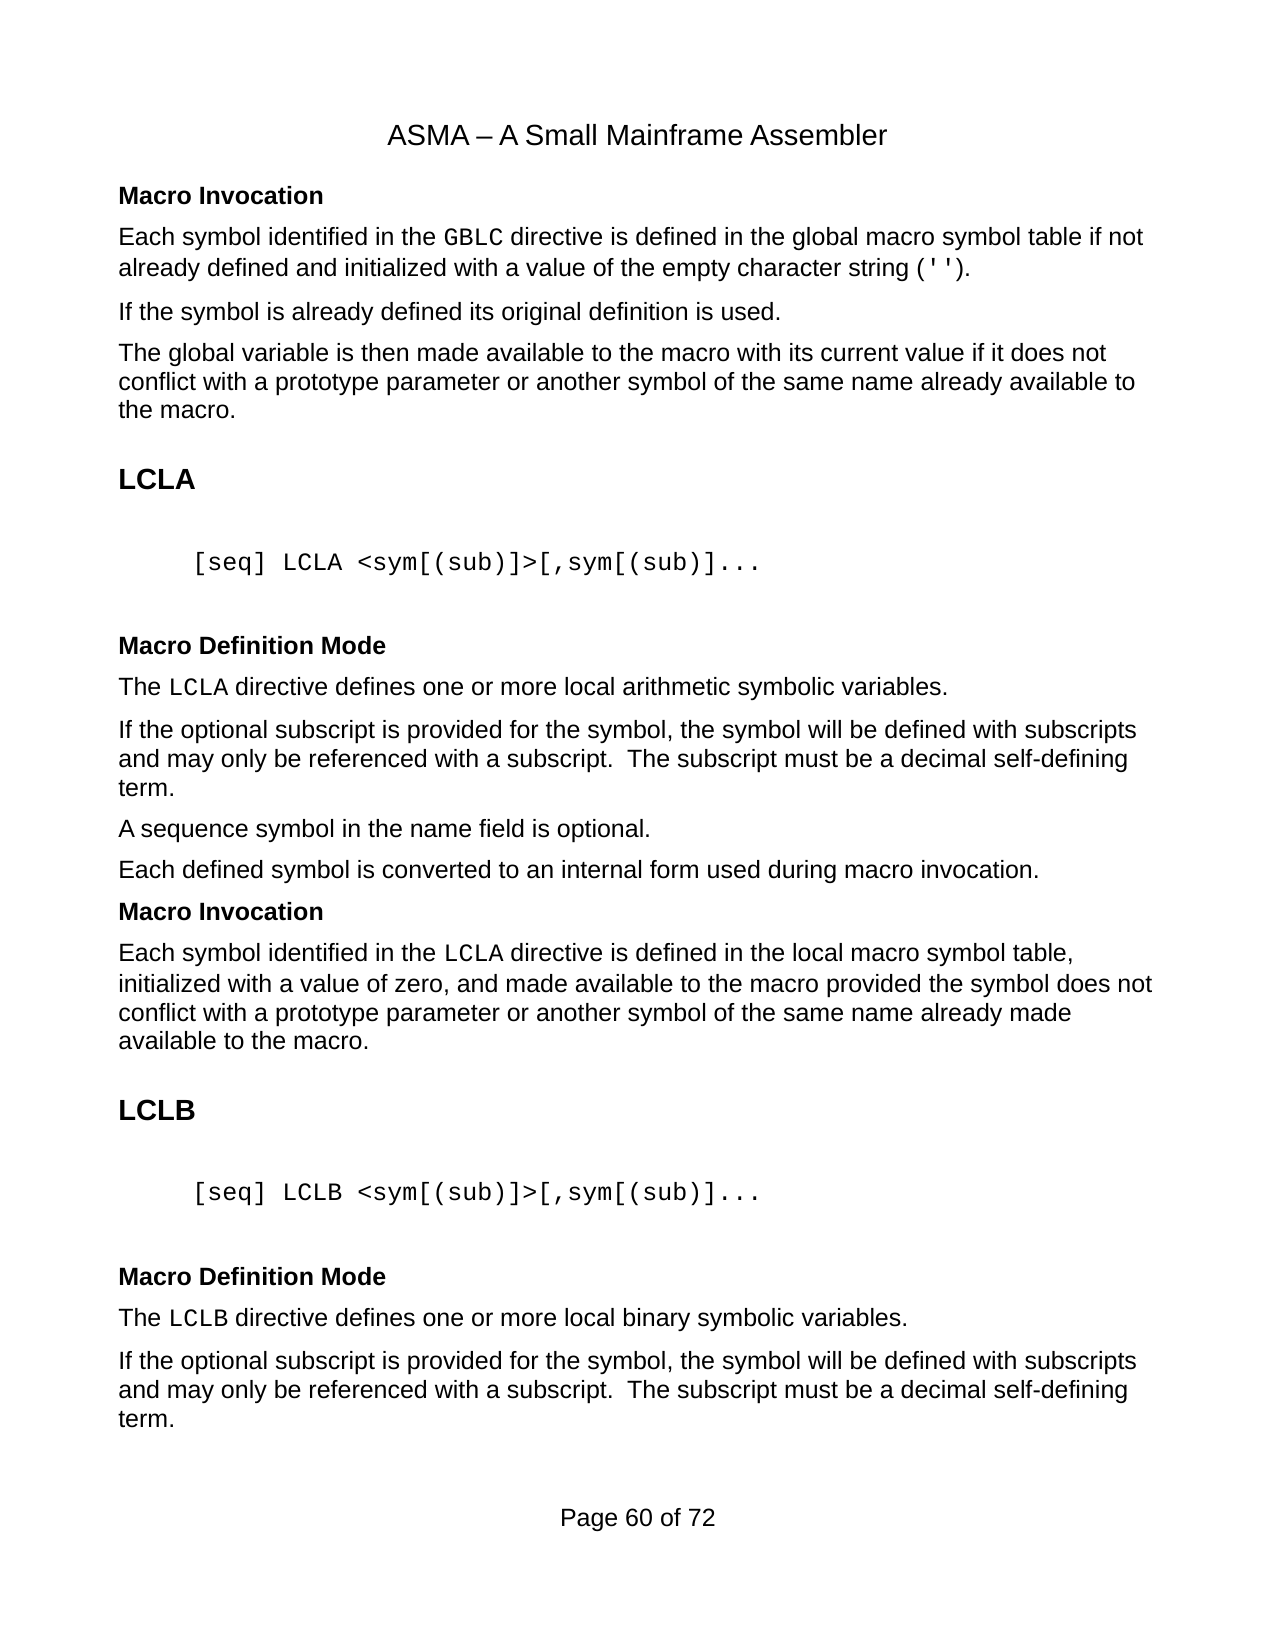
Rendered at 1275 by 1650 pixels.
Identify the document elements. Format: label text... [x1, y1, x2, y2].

text The LCLB directive defines one or more local binary symbolic variables. [118, 1303, 1157, 1334]
text Each symbol identified in the LCLA directive is defined in the local macro symbol table, initialized with a value of zero, and made available to the macro provided the symbol does not conflict with a prototype parameter or another symbol of the same name already made available to the macro. [118, 938, 1157, 1055]
text Each defined symbol is converted to an internal form used during macro invocation. [118, 855, 1157, 884]
text Macro Invocation [118, 181, 1157, 210]
text [seq] LCLA <sym[(sub)]>[,sym[(sub)]... [192, 549, 1157, 577]
text Macro Invocation [118, 897, 1157, 925]
text If the optional subscript is provided for the symbol, the symbol will be defined with subscripts and may only be referenced with a subscript. The subscript must be a decimal self-defining term. [118, 715, 1157, 802]
text If the symbol is already defined its original definition is used. [118, 297, 1157, 326]
text The LCLA directive defines one or more local arithmetic symbolic variables. [118, 672, 1157, 703]
text Macro Definition Mode [118, 1262, 1157, 1290]
text A sequence symbol in the name field is optional. [118, 814, 1157, 843]
text If the optional subscript is provided for the symbol, the symbol will be defined with subscripts and may only be referenced with a subscript. The subscript must be a decimal self-defining term. [118, 1346, 1157, 1432]
text The global variable is then made available to the macro with its current value if it does not conflict with a prototype parameter or another symbol of the same name already available to the macro. [118, 338, 1157, 424]
text Macro Definition Mode [118, 631, 1157, 659]
subtitle LCLA [118, 462, 1157, 495]
text [seq] LCLB <sym[(sub)]>[,sym[(sub)]... [192, 1180, 1157, 1208]
text Each symbol identified in the GBLC directive is defined in the global macro symbol table if not already defined and initialized with a value of the empty character string (''). [118, 222, 1157, 284]
subtitle LCLB [118, 1093, 1157, 1126]
